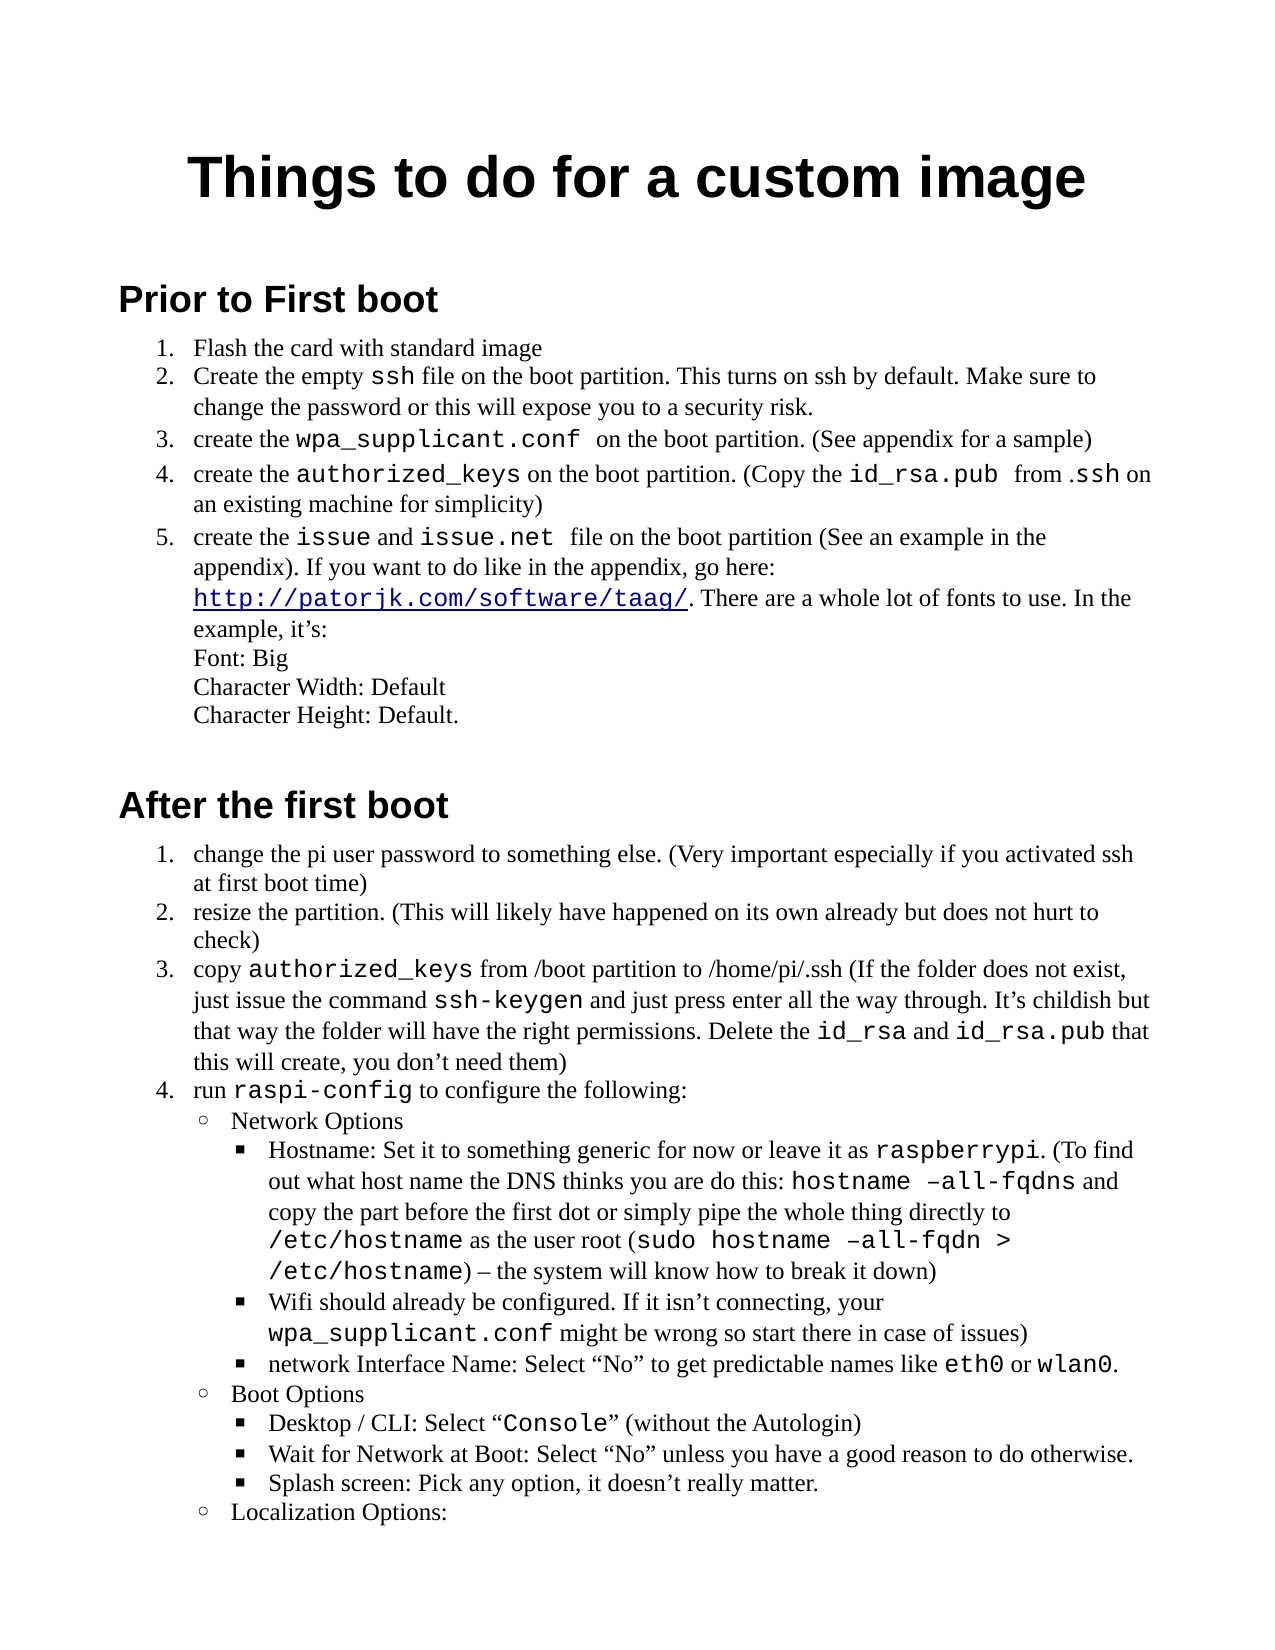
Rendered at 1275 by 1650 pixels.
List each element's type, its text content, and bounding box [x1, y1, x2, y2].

list run raspi-config to configure the following: [156, 1075, 1157, 1106]
subtitle After the first boot [118, 783, 1157, 827]
list change the pi user password to something else. (Very important especially if you activated ssh at first boot time) [156, 839, 1157, 897]
list Hostname: Set it to something generic for now or leave it as raspberrypi. (To find out what host name the DNS thinks you are do this: hostname –all-fqdns and copy the part before the first dot or simply pipe the whole thing directly to /etc/hostname as the user root (sudo hostname –all-fqdn > /etc/hostname) – the system will know how to break it down) [231, 1135, 1157, 1287]
list Desktop / CLI: Select “Console” (without the Autologin) [231, 1408, 1157, 1439]
list Create the empty ssh file on the boot partition. This turns on ssh by default. Make sure to change the password or this will expose you to a security risk. [156, 361, 1157, 421]
list create the issue and issue.net file on the boot partition (See an example in the appendix). If you want to do like in the appendix, go here: http://patorjk.com/software/taag/. There are a whole lot of fonts to use. In the example, it’s: Font: Big Character Width: Default Character Height: Default. [156, 518, 1157, 729]
list Wifi should already be configured. If it isn’t connecting, your wpa_supplicant.conf might be wrong so start there in case of issues) [231, 1287, 1157, 1349]
title Things to do for a custom image [118, 143, 1157, 210]
list copy authorized_keys from /boot partition to /home/pi/.ssh (If the folder does not exist, just issue the command ssh-keygen and just press enter all the way through. It’s childish but that way the folder will have the right permissions. Delete the id_rsa and id_rsa.pub that this will create, you don’t need them) [156, 954, 1157, 1075]
list create the authorized_keys on the boot partition. (Copy the id_rsa.pub from .ssh on an existing machine for simplicity) [156, 455, 1157, 518]
subtitle Prior to First boot [118, 276, 1157, 320]
list Network Options [193, 1106, 1157, 1135]
list network Interface Name: Select “No” to get predictable names like eth0 or wlan0. [231, 1349, 1157, 1379]
list Localization Options: [193, 1497, 1157, 1525]
list Flash the card with standard image [156, 333, 1157, 361]
list resize the partition. (This will likely have happened on its own already but does not hurt to check) [156, 897, 1157, 954]
list Wait for Network at Boot: Select “No” unless you have a good reason to do otherwise. [231, 1439, 1157, 1468]
list create the wpa_supplicant.conf on the boot partition. (See appendix for a sample) [156, 421, 1157, 455]
list Boot Options [193, 1379, 1157, 1408]
list Splash screen: Pick any option, it doesn’t really matter. [231, 1468, 1157, 1497]
